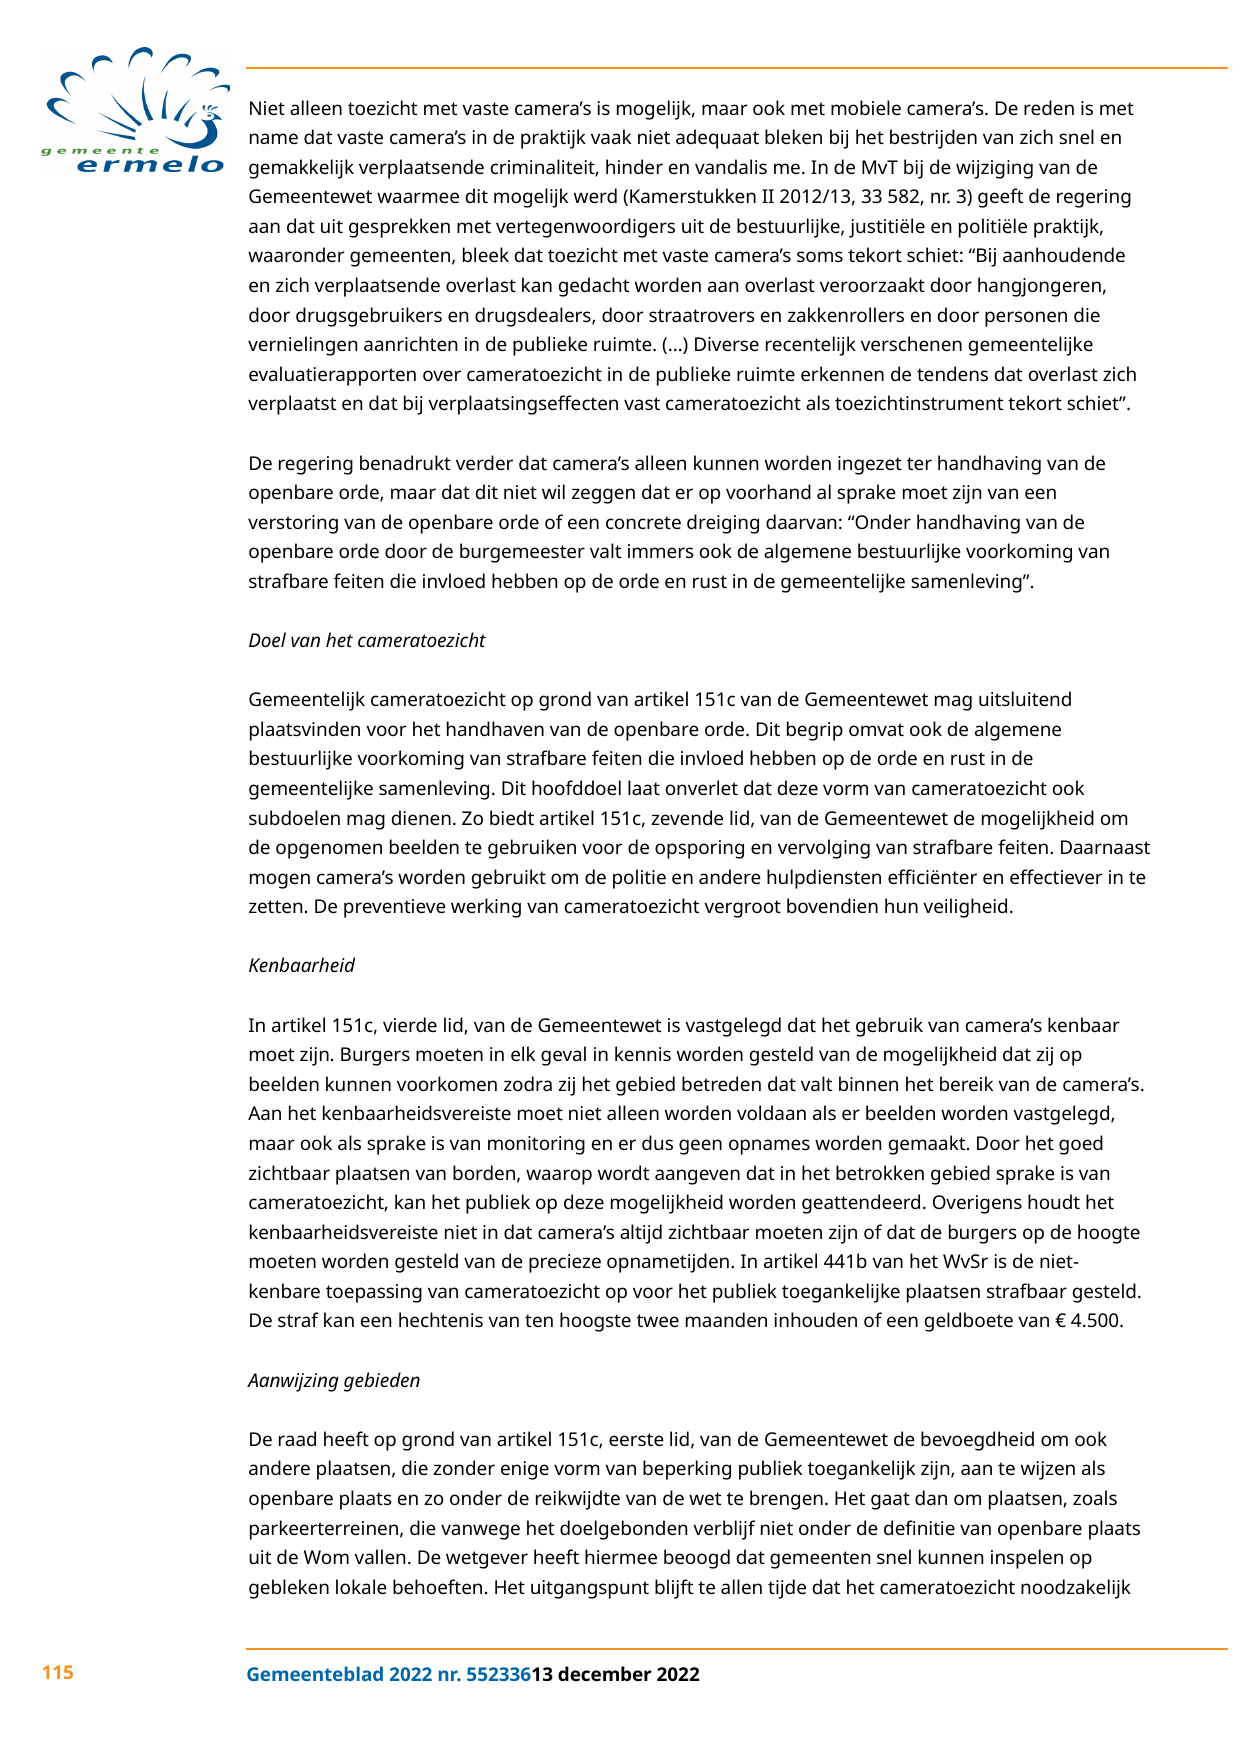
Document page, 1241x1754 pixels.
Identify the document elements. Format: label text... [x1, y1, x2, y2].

text Aanwijzing gebieden [248, 1367, 1152, 1393]
text De raad heeft op grond van artikel 151c, eerste lid, van de Gemeentewet de bevoegdheid om ook andere plaatsen, die zonder enige vorm van beperking publiek toegankelijk zijn, aan te wijzen als openbare plaats en zo onder de reikwijdte van de wet te brengen. Het gaat dan om plaatsen, zoals parkeerterreinen, die vanwege het doelgebonden verblijf niet onder de definitie van openbare plaats uit de Wom vallen. De wetgever heeft hiermee beoogd dat gemeenten snel kunnen inspelen op gebleken lokale behoeften. Het uitgangspunt blijft te allen tijde dat het cameratoezicht noodzakelijk [248, 1426, 1152, 1600]
text De regering benadrukt verder dat camera’s alleen kunnen worden ingezet ter handhaving van de openbare orde, maar dat dit niet wil zeggen dat er op voorhand al sprake moet zijn van een verstoring van de openbare orde of een concrete dreiging daarvan: “Onder handhaving van de openbare orde door de burgemeester valt immers ook de algemene bestuurlijke voorkoming van strafbare feiten die invloed hebben op de orde en rust in de gemeentelijke samenleving”. [248, 450, 1152, 594]
text Doel van het cameratoezicht [248, 627, 1152, 653]
text Niet alleen toezicht met vaste camera’s is mogelijk, maar ook met mobiele camera’s. De reden is met name dat vaste camera’s in de praktijk vaak niet adequaat bleken bij het bestrijden van zich snel en gemakkelijk verplaatsende criminaliteit, hinder en vandalis me. In de MvT bij de wijziging van de Gemeentewet waarmee dit mogelijk werd (Kamerstukken II 2012/13, 33 582, nr. 3) geeft de regering aan dat uit gesprekken met vertegenwoordigers uit de bestuurlijke, justitiële en politiële praktijk, waaronder gemeenten, bleek dat toezicht met vaste camera’s soms tekort schiet: “Bij aanhoudende en zich verplaatsende overlast kan gedacht worden aan overlast veroorzaakt door hangjongeren, door drugsgebruikers en drugsdealers, door straatrovers en zakkenrollers en door personen die vernielingen aanrichten in de publieke ruimte. (…) Diverse recentelijk verschenen gemeentelijke evaluatierapporten over cameratoezicht in de publieke ruimte erkennen de tendens dat overlast zich verplaatst en dat bij verplaatsingseffecten vast cameratoezicht als toezichtinstrument tekort schiet”. [248, 95, 1152, 416]
text Kenbaarheid [248, 953, 1152, 978]
text Gemeentelijk cameratoezicht op grond van artikel 151c van de Gemeentewet mag uitsluitend plaatsvinden voor het handhaven van de openbare orde. Dit begrip omvat ook de algemene bestuurlijke voorkoming van strafbare feiten die invloed hebben op de orde en rust in de gemeentelijke samenleving. Dit hoofddoel laat onverlet dat deze vorm van cameratoezicht ook subdoelen mag dienen. Zo biedt artikel 151c, zevende lid, van de Gemeentewet de mogelijkheid om de opgenomen beelden te gebruiken voor de opsporing en vervolging van strafbare feiten. Daarnaast mogen camera’s worden gebruikt om de politie en andere hulpdiensten efficiënter en effectiever in te zetten. De preventieve werking van cameratoezicht vergroot bovendien hun veiligheid. [248, 686, 1152, 919]
picture [41, 47, 231, 172]
text In artikel 151c, vierde lid, van de Gemeentewet is vastgelegd dat het gebruik van camera’s kenbaar moet zijn. Burgers moeten in elk geval in kennis worden gesteld van de mogelijkheid dat zij op beelden kunnen voorkomen zodra zij het gebied betreden dat valt binnen het bereik van de camera’s. Aan het kenbaarheidsvereiste moet niet alleen worden voldaan als er beelden worden vastgelegd, maar ook als sprake is van monitoring en er dus geen opnames worden gemaakt. Door het goed zichtbaar plaatsen van borden, waarop wordt aangeven dat in het betrokken gebied sprake is van cameratoezicht, kan het publiek op deze mogelijkheid worden geattendeerd. Overigens houdt het kenbaarheidsvereiste niet in dat camera’s altijd zichtbaar moeten zijn of dat de burgers op de hoogte moeten worden gesteld van de precieze opnametijden. In artikel 441b van het WvSr is de niet-kenbare toepassing van cameratoezicht op voor het publiek toegankelijke plaatsen strafbaar gesteld. De straf kan een hechtenis van ten hoogste twee maanden inhouden of een geldboete van € 4.500. [248, 1012, 1152, 1333]
